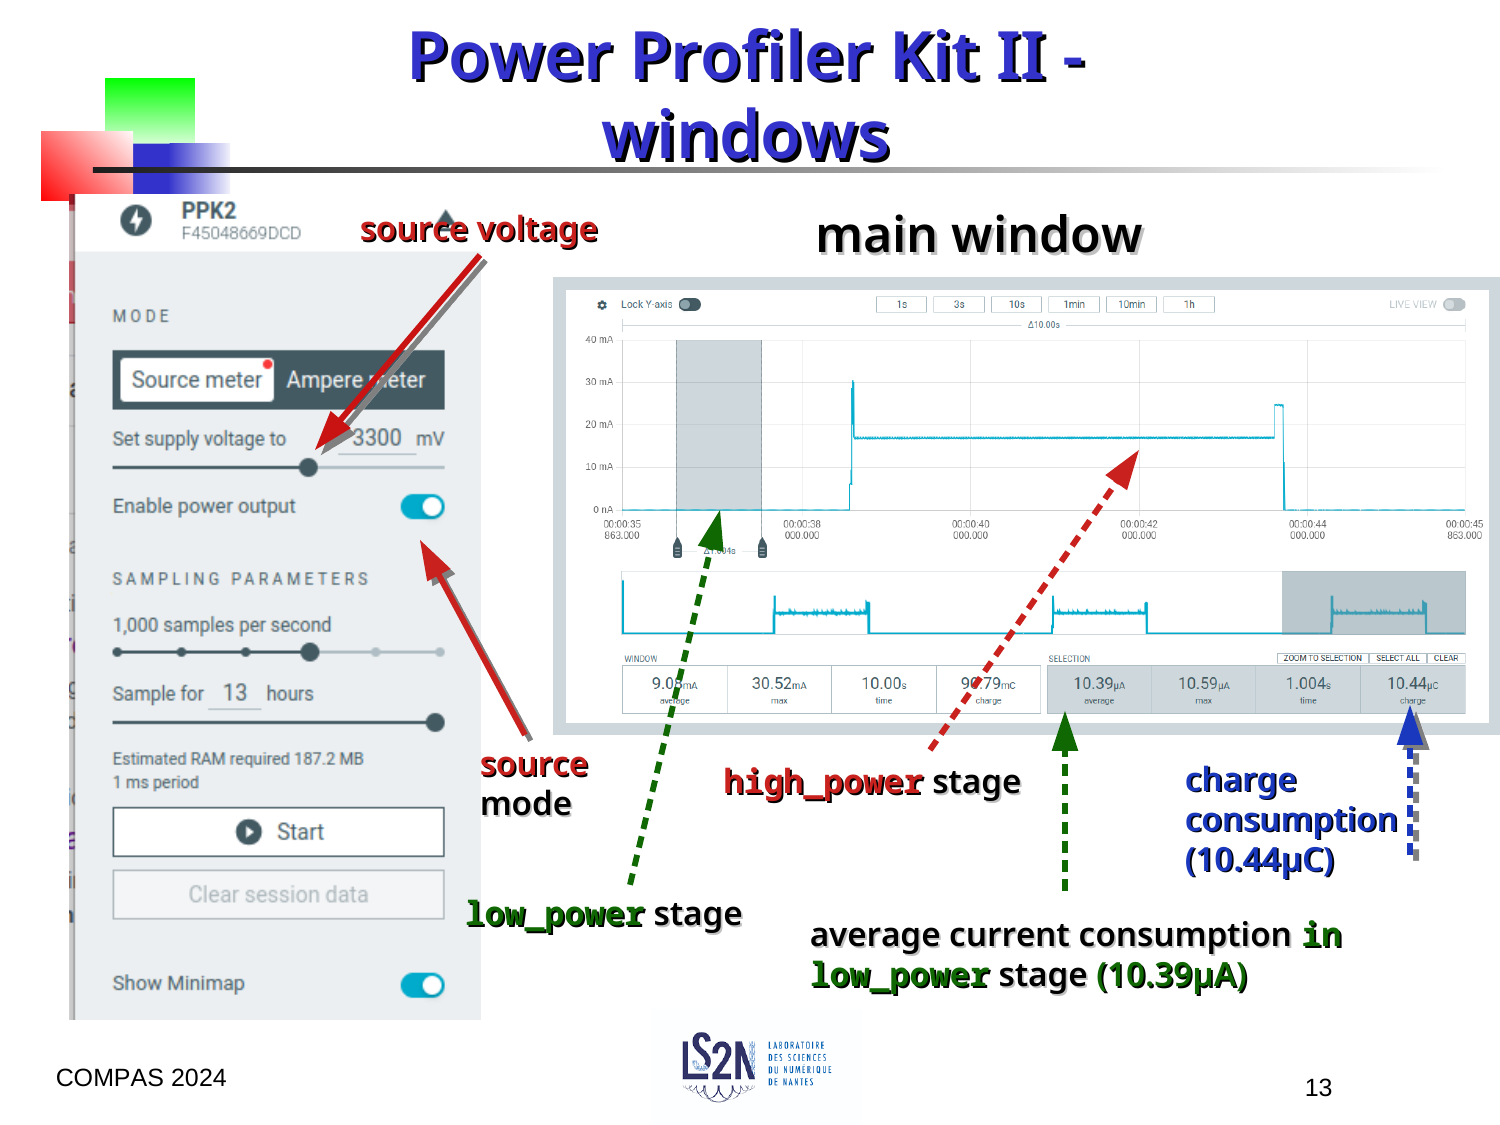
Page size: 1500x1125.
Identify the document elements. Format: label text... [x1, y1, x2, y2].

text_box low_power stage [450, 884, 781, 945]
text_box average current consumption in low_power stage (10.39µA) [795, 905, 1396, 1041]
text_box high_power stage [688, 753, 1049, 818]
text_box source mode [465, 735, 631, 841]
text_box charge consumption (10.44µC) [1170, 750, 1500, 886]
picture [344, 270, 473, 422]
text_box main window [800, 195, 1186, 270]
picture [473, 260, 481, 269]
picture [651, 1009, 862, 1125]
text_box source voltage [345, 200, 631, 255]
picture [553, 277, 1500, 736]
picture [69, 194, 481, 1021]
title Power Profiler Kit II - windows [175, 84, 1246, 180]
